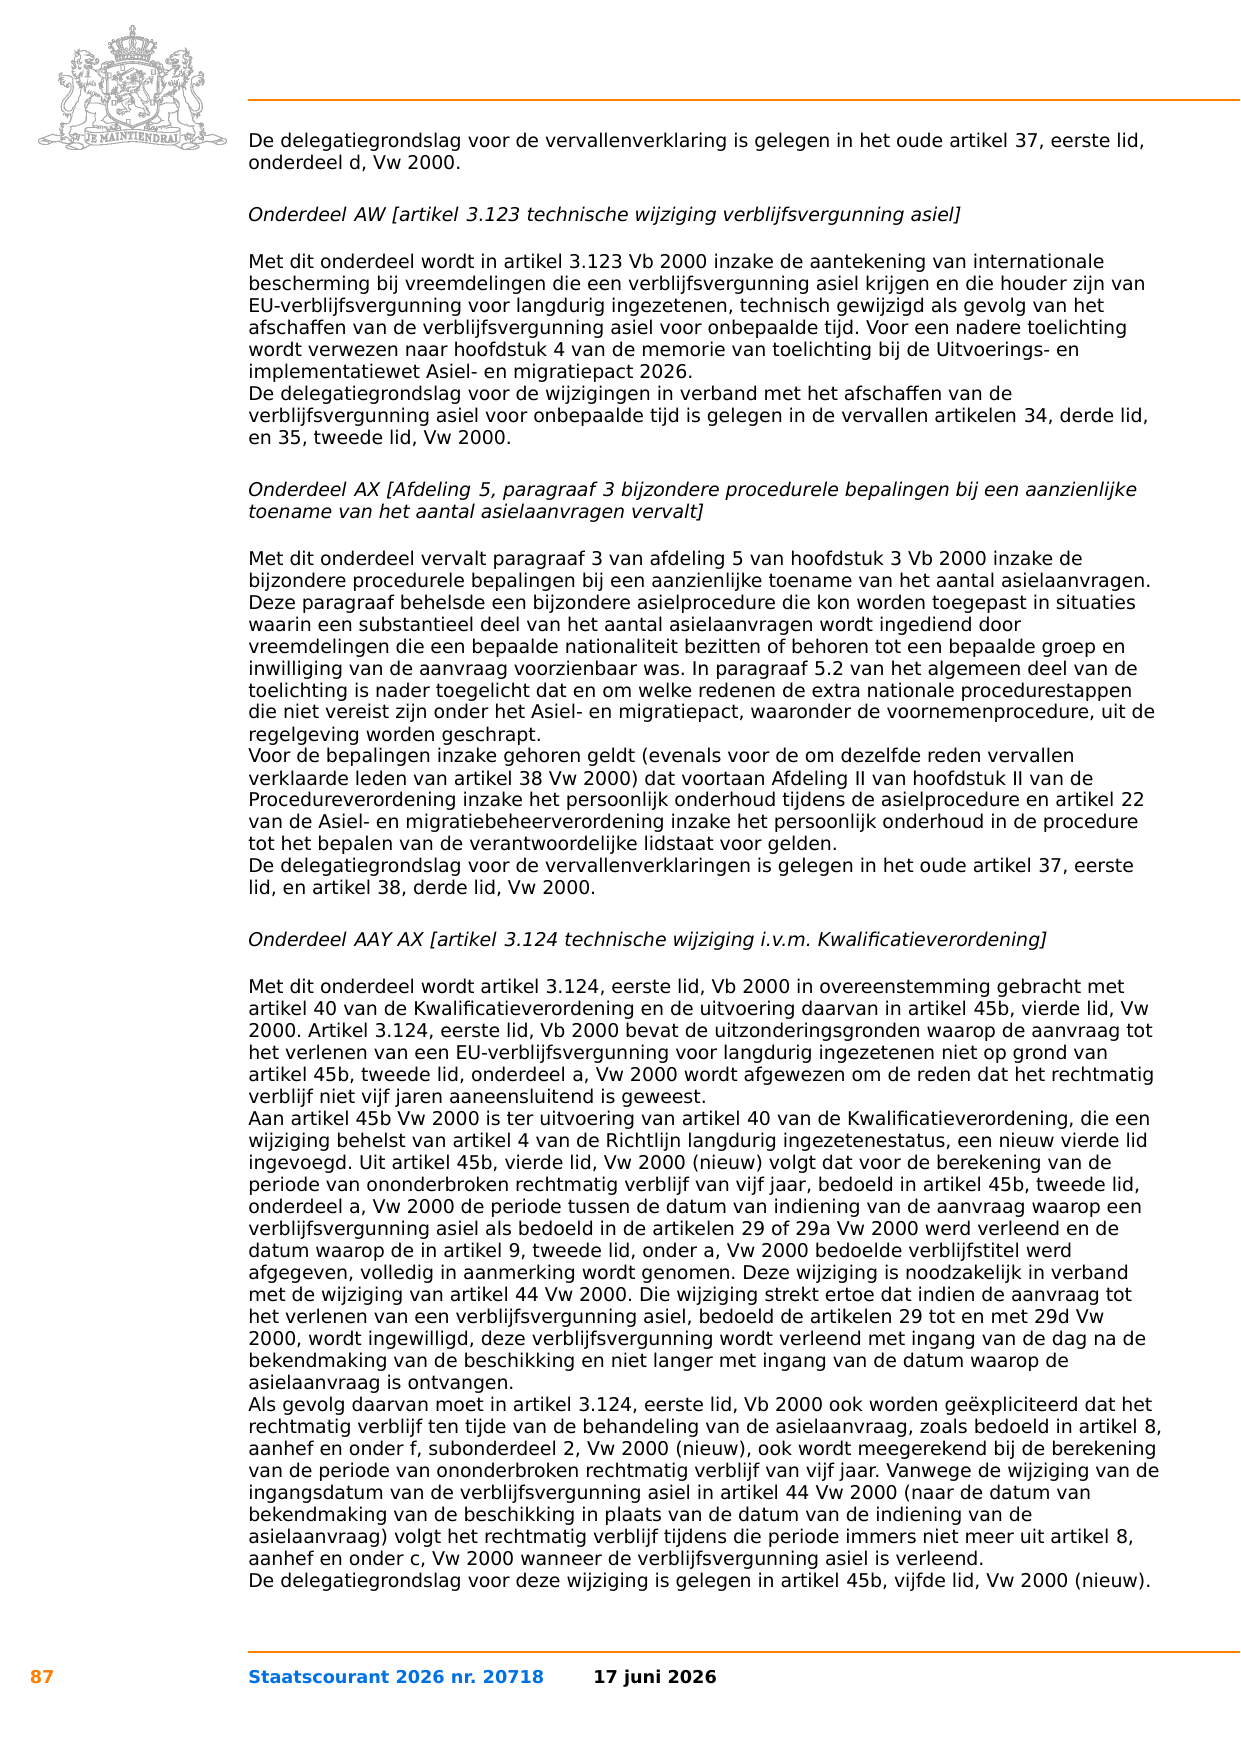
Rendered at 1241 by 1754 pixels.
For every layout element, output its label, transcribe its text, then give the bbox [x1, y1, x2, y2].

subtitle Onderdeel AW [artikel 3.123 technische wijziging verblijfsvergunning asiel] [248, 204, 1163, 226]
text Aan artikel 45b Vw 2000 is ter uitvoering van artikel 40 van de Kwalificatieverordening, die een wijziging behelst van artikel 4 van de Richtlijn langdurig ingezetenestatus, een nieuw vierde lid ingevoegd. Uit artikel 45b, vierde lid, Vw 2000 (nieuw) volgt dat voor de berekening van de periode van ononderbroken rechtmatig verblijf van vijf jaar, bedoeld in artikel 45b, tweede lid, onderdeel a, Vw 2000 de periode tussen de datum van indiening van de aanvraag waarop een verblijfsvergunning asiel als bedoeld in de artikelen 29 of 29a Vw 2000 werd verleend en de datum waarop de in artikel 9, tweede lid, onder a, Vw 2000 bedoelde verblijfstitel werd afgegeven, volledig in aanmerking wordt genomen. Deze wijziging is noodzakelijk in verband met de wijziging van artikel 44 Vw 2000. Die wijziging strekt ertoe dat indien de aanvraag tot het verlenen van een verblijfsvergunning asiel, bedoeld de artikelen 29 tot en met 29d Vw 2000, wordt ingewilligd, deze verblijfsvergunning wordt verleend met ingang van de dag na de bekendmaking van de beschikking en niet langer met ingang van de datum waarop de asielaanvraag is ontvangen. [248, 1108, 1163, 1394]
text De delegatiegrondslag voor de wijzigingen in verband met het afschaffen van de verblijfsvergunning asiel voor onbepaalde tijd is gelegen in de vervallen artikelen 34, derde lid, en 35, tweede lid, Vw 2000. [248, 383, 1163, 449]
text Voor de bepalingen inzake gehoren geldt (evenals voor de om dezelfde reden vervallen verklaarde leden van artikel 38 Vw 2000) dat voortaan Afdeling II van hoofdstuk II van de Procedureverordening inzake het persoonlijk onderhoud tijdens de asielprocedure en artikel 22 van de Asiel- en migratiebeheerverordening inzake het persoonlijk onderhoud in de procedure tot het bepalen van de verantwoordelijke lidstaat voor gelden. [248, 745, 1163, 855]
text De delegatiegrondslag voor de vervallenverklaring is gelegen in het oude artikel 37, eerste lid, onderdeel d, Vw 2000. [248, 130, 1163, 174]
text Met dit onderdeel wordt in artikel 3.123 Vb 2000 inzake de aantekening van internationale bescherming bij vreemdelingen die een verblijfsvergunning asiel krijgen en die houder zijn van EU-verblijfsvergunning voor langdurig ingezetenen, technisch gewijzigd als gevolg van het afschaffen van de verblijfsvergunning asiel voor onbepaalde tijd. Voor een nadere toelichting wordt verwezen naar hoofdstuk 4 van de memorie van toelichting bij de Uitvoerings- en implementatiewet Asiel- en migratiepact 2026. [248, 251, 1163, 383]
text De delegatiegrondslag voor de vervallenverklaringen is gelegen in het oude artikel 37, eerste lid, en artikel 38, derde lid, Vw 2000. [248, 855, 1163, 899]
subtitle Onderdeel AAY AX [artikel 3.124 technische wijziging i.v.m. Kwalificatieverordening] [248, 929, 1163, 951]
picture [38, 25, 227, 150]
subtitle Onderdeel AX [Afdeling 5, paragraaf 3 bijzondere procedurele bepalingen bij een aanzienlijke toename van het aantal asielaanvragen vervalt] [248, 479, 1163, 523]
text Met dit onderdeel wordt artikel 3.124, eerste lid, Vb 2000 in overeenstemming gebracht met artikel 40 van de Kwalificatieverordening en de uitvoering daarvan in artikel 45b, vierde lid, Vw 2000. Artikel 3.124, eerste lid, Vb 2000 bevat de uitzonderingsgronden waarop de aanvraag tot het verlenen van een EU-verblijfsvergunning voor langdurig ingezetenen niet op grond van artikel 45b, tweede lid, onderdeel a, Vw 2000 wordt afgewezen om de reden dat het rechtmatig verblijf niet vijf jaren aaneensluitend is geweest. [248, 976, 1163, 1108]
text De delegatiegrondslag voor deze wijziging is gelegen in artikel 45b, vijfde lid, Vw 2000 (nieuw). [248, 1570, 1163, 1592]
text Met dit onderdeel vervalt paragraaf 3 van afdeling 5 van hoofdstuk 3 Vb 2000 inzake de bijzondere procedurele bepalingen bij een aanzienlijke toename van het aantal asielaanvragen. Deze paragraaf behelsde een bijzondere asielprocedure die kon worden toegepast in situaties waarin een substantieel deel van het aantal asielaanvragen wordt ingediend door vreemdelingen die een bepaalde nationaliteit bezitten of behoren tot een bepaalde groep en inwilliging van de aanvraag voorzienbaar was. In paragraaf 5.2 van het algemeen deel van de toelichting is nader toegelicht dat en om welke redenen de extra nationale procedurestappen die niet vereist zijn onder het Asiel- en migratiepact, waaronder de voornemenprocedure, uit de regelgeving worden geschrapt. [248, 548, 1163, 745]
text Als gevolg daarvan moet in artikel 3.124, eerste lid, Vb 2000 ook worden geëxpliciteerd dat het rechtmatig verblijf ten tijde van de behandeling van de asielaanvraag, zoals bedoeld in artikel 8, aanhef en onder f, subonderdeel 2, Vw 2000 (nieuw), ook wordt meegerekend bij de berekening van de periode van ononderbroken rechtmatig verblijf van vijf jaar. Vanwege de wijziging van de ingangsdatum van de verblijfsvergunning asiel in artikel 44 Vw 2000 (naar de datum van bekendmaking van de beschikking in plaats van de datum van de indiening van de asielaanvraag) volgt het rechtmatig verblijf tijdens die periode immers niet meer uit artikel 8, aanhef en onder c, Vw 2000 wanneer de verblijfsvergunning asiel is verleend. [248, 1394, 1163, 1570]
